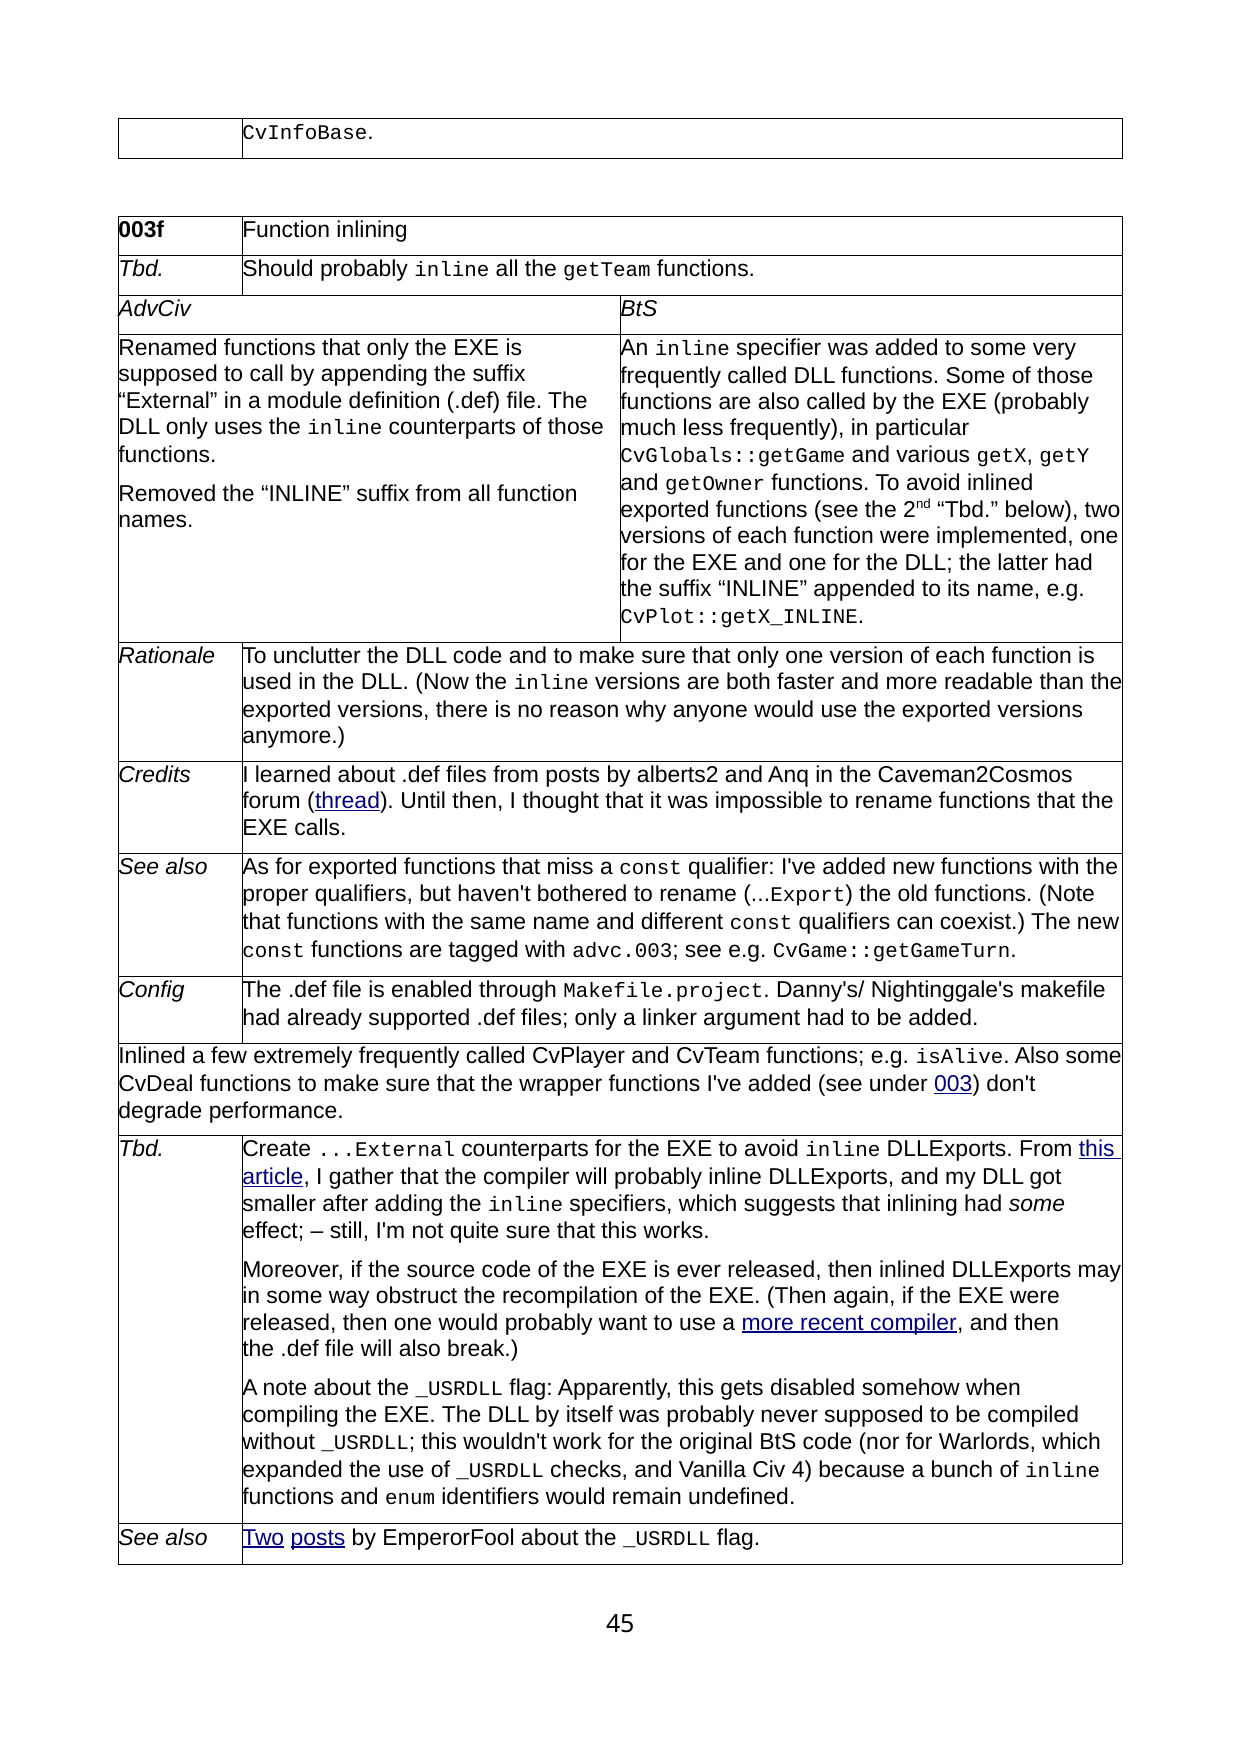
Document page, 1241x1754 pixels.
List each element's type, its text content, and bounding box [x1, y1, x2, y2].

table_cell [119, 119, 242, 158]
table_cell See also [119, 854, 242, 976]
table_cell Config [119, 977, 242, 1042]
table_cell Two posts by EmperorFool about the _USRDLL flag. [243, 1524, 1122, 1563]
table_cell As for exported functions that miss a const qualifier: I've added new functions with the proper qualifiers, but haven't bothered to rename (...Export) the old functions. (Note that functions with the same name and different const qualifiers can coexist.) The new const functions are tagged with advc.003; see e.g. CvGame::getGameTurn. [243, 854, 1122, 976]
table_cell Tbd. [119, 256, 242, 295]
table_header 003f [119, 217, 242, 255]
table_header Function inlining [243, 217, 1122, 255]
table_cell Credits [119, 762, 242, 852]
table_cell AdvCiv [119, 296, 620, 334]
table_cell BtS [621, 296, 1122, 334]
table_cell Should probably inline all the getTeam functions. [243, 256, 1122, 295]
table_cell To unclutter the DLL code and to make sure that only one version of each function is used in the DLL. (Now the inline versions are both faster and more readable than the exported versions, there is no reason why anyone would use the exported versions anymore.) [243, 643, 1122, 761]
table_cell I learned about .def files from posts by alberts2 and Anq in the Caveman2Cosmos forum (thread). Until then, I thought that it was impossible to rename functions that the EXE calls. [243, 762, 1122, 852]
table_cell The .def file is enabled through Makefile.project. Danny's/ Nightinggale's makefile had already supported .def files; only a linker argument had to be added. [243, 977, 1122, 1042]
table_cell Rationale [119, 643, 242, 761]
table_cell See also [119, 1524, 242, 1563]
table_cell Renamed functions that only the EXE is supposed to call by appending the suffix “External” in a module definition (.def) file. The DLL only uses the inline counterparts of those functions. Removed the “INLINE” suffix from all function names. [119, 335, 620, 642]
table_cell An inline specifier was added to some very frequently called DLL functions. Some of those functions are also called by the EXE (probably much less frequently), in particular CvGlobals::getGame and various getX, getY and getOwner functions. To avoid inlined exported functions (see the 2nd “Tbd.” below), two versions of each function were implemented, one for the EXE and one for the DLL; the latter had the suffix “INLINE” appended to its name, e.g. CvPlot::getX_INLINE. [621, 335, 1122, 642]
table_cell Inlined a few extremely frequently called CvPlayer and CvTeam functions; e.g. isAlive. Also some CvDeal functions to make sure that the wrapper functions I've added (see under 003) don't degrade performance. [119, 1044, 1122, 1135]
table_cell Create ...External counterparts for the EXE to avoid inline DLLExports. From this article, I gather that the compiler will probably inline DLLExports, and my DLL got smaller after adding the inline specifiers, which suggests that inlining had some effect; – still, I'm not quite sure that this works. Moreover, if the source code of the EXE is ever released, then inlined DLLExports may in some way obstruct the recompilation of the EXE. (Then again, if the EXE were released, then one would probably want to use a more recent compiler, and then the .def file will also break.) A note about the _USRDLL flag: Apparently, this gets disabled somehow when compiling the EXE. The DLL by itself was probably never supposed to be compiled without _USRDLL; this wouldn't work for the original BtS code (nor for Warlords, which expanded the use of _USRDLL checks, and Vanilla Civ 4) because a bunch of inline functions and enum identifiers would remain undefined. [243, 1136, 1122, 1523]
table_cell Tbd. [119, 1136, 242, 1523]
table_cell CvInfoBase. [243, 119, 1122, 158]
